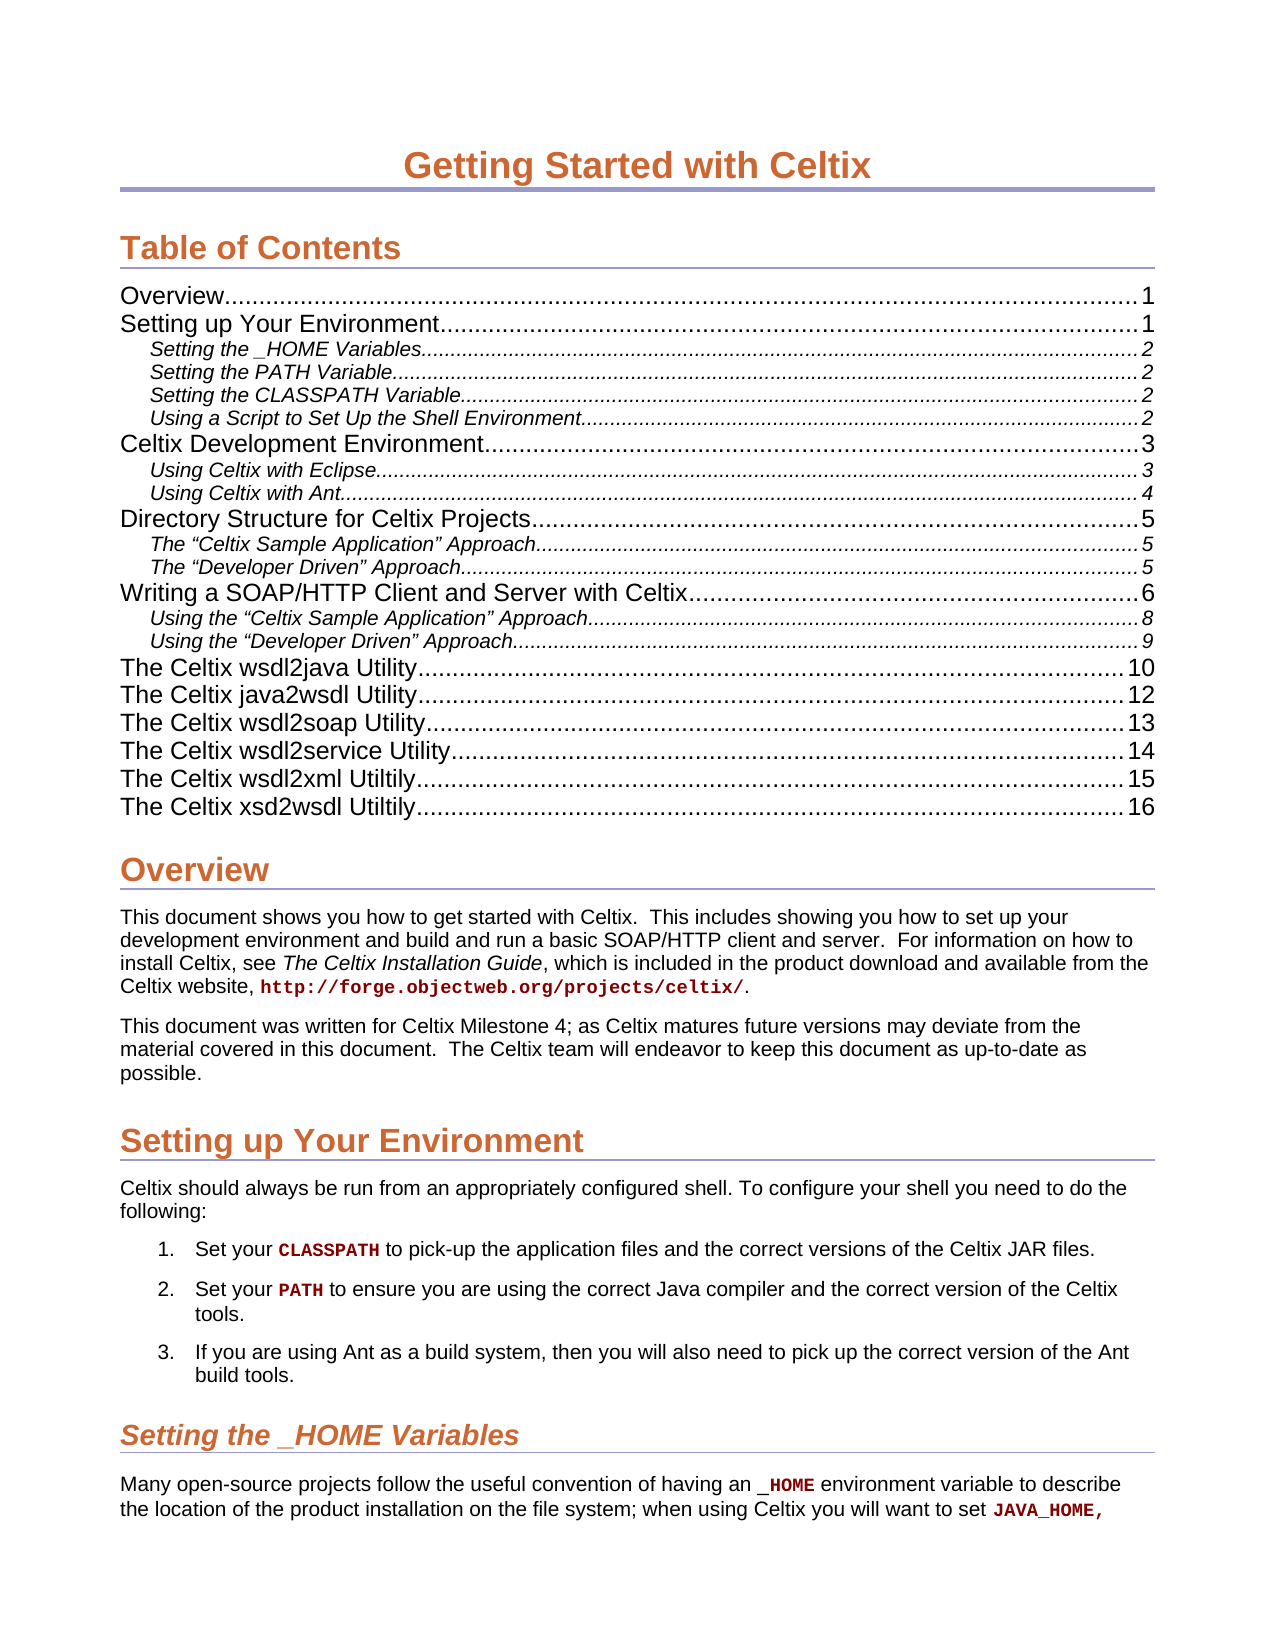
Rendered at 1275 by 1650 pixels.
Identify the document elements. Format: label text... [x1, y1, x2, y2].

text Setting the _HOME Variables 2 [149, 337, 1155, 361]
list Set your PATH to ensure you are using the correct Java compiler and the correct version of the Celtix tools. [157, 1278, 1155, 1325]
text Using Celtix with Eclipse 3 [149, 458, 1155, 481]
text The “Celtix Sample Application” Approach 5 [149, 532, 1155, 556]
text Celtix Development Environment 3 [120, 430, 1155, 458]
text Setting the PATH Variable 2 [149, 361, 1155, 384]
text Using the “Developer Driven” Approach 9 [149, 630, 1155, 653]
text The Celtix wsdl2soap Utility 13 [120, 709, 1155, 737]
subtitle Table of Contents [120, 229, 1155, 267]
list Set your CLASSPATH to pick-up the application files and the correct versions of the Celtix JAR files. [157, 1238, 1155, 1262]
text Setting up Your Environment 1 [120, 309, 1155, 337]
text This document was written for Celtix Milestone 4; as Celtix matures future versions may deviate from the material covered in this document. The Celtix team will endeavor to keep this document as up-to-date as possible. [120, 1014, 1155, 1084]
text The Celtix xsd2wsdl Utiltily 16 [120, 793, 1155, 821]
text The Celtix wsdl2java Utility 10 [120, 653, 1155, 681]
text This document shows you how to get started with Celtix. This includes showing you how to set up your development environment and build and run a basic SOAP/HTTP client and server. For information on how to install Celtix, see The Celtix Installation Guide, which is included in the product download and available from the Celtix website, http://forge.objectweb.org/projects/celtix/. [120, 905, 1155, 999]
subtitle Setting the _HOME Variables [120, 1419, 1155, 1452]
text Using a Script to Set Up the Shell Environment 2 [149, 407, 1155, 430]
text Celtix should always be run from an appropriately configured shell. To configure your shell you need to do the following: [120, 1176, 1155, 1223]
text The “Developer Driven” Approach 5 [149, 556, 1155, 579]
text Setting the CLASSPATH Variable 2 [149, 384, 1155, 407]
text The Celtix java2wsdl Utility 12 [120, 681, 1155, 709]
subtitle Getting Started with Celtix [120, 145, 1155, 187]
list If you are using Ant as a build system, then you will also need to pick up the correct version of the Ant build tools. [157, 1340, 1155, 1387]
text Overview 1 [120, 281, 1155, 309]
text Writing a SOAP/HTTP Client and Server with Celtix 6 [120, 579, 1155, 607]
text Using the “Celtix Sample Application” Approach 8 [149, 607, 1155, 630]
text Directory Structure for Celtix Projects 5 [120, 504, 1155, 532]
text The Celtix wsdl2xml Utiltily 15 [120, 765, 1155, 793]
text The Celtix wsdl2service Utility 14 [120, 737, 1155, 765]
subtitle Setting up Your Environment [120, 1122, 1155, 1159]
text Many open-source projects follow the useful convention of having an _HOME environment variable to describe the location of the product installation on the file system; when using Celtix you will want to set JAVA_HOME, [120, 1473, 1155, 1522]
text Using Celtix with Ant 4 [149, 481, 1155, 504]
subtitle Overview [120, 851, 1155, 888]
